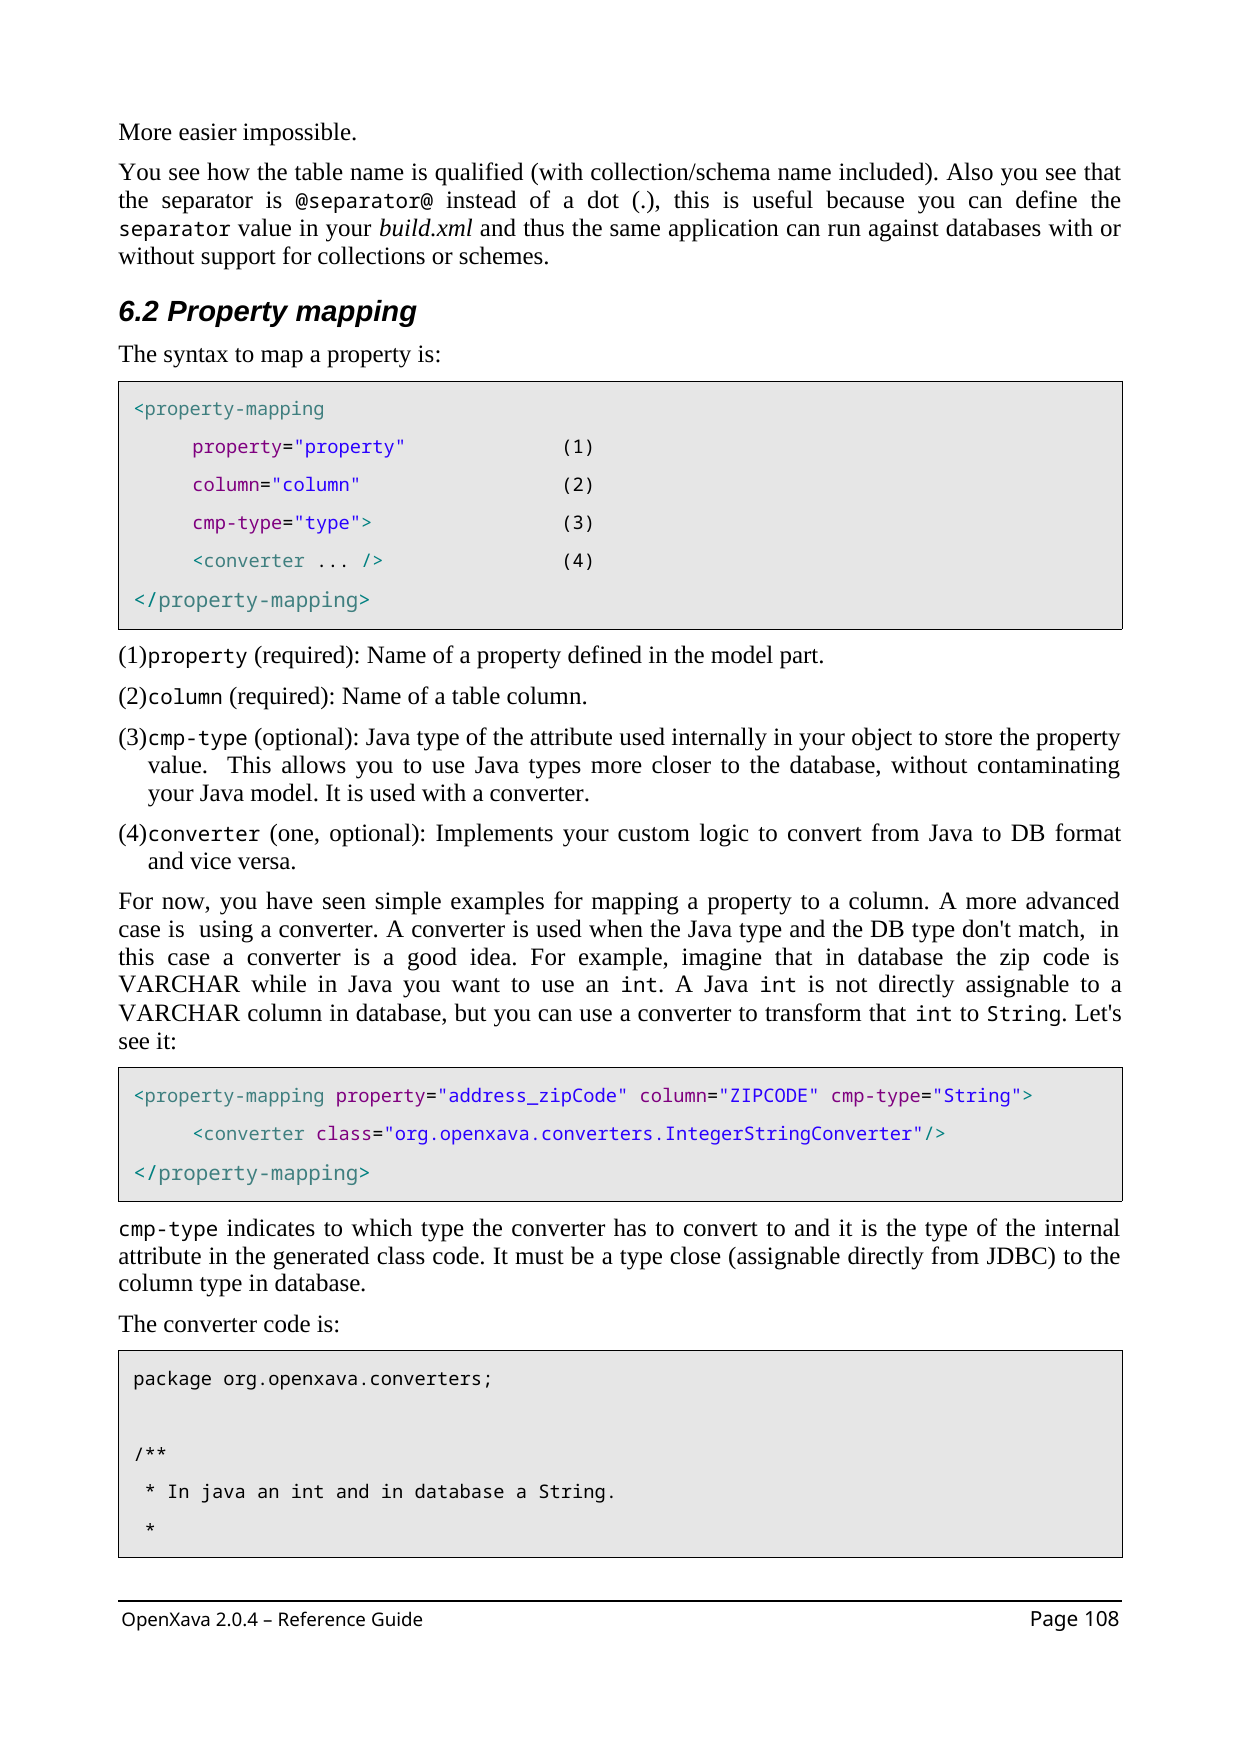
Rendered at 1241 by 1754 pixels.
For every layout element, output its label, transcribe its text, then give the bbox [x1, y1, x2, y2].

text * In java an int and in database a String. [119, 1464, 1122, 1502]
list column (required): Name of a table column. [118, 682, 1122, 710]
subtitle Property mapping [118, 295, 1122, 328]
text cmp-type indicates to which type the converter has to convert to and it is the type of the internal attribute in the generated class code. It must be a type close (assignable directly from JDBC) to the column type in database. [118, 1214, 1122, 1297]
text You see how the table name is qualified (with collection/schema name included). Also you see that the separator is @separator@ instead of a dot (.), this is useful because you can define the separator value in your build.xml and thus the same application can run against databases with or without support for collections or schemes. [118, 158, 1122, 270]
text More easier impossible. [118, 118, 1122, 146]
text The syntax to map a property is: [118, 340, 1122, 368]
text * [119, 1502, 1122, 1557]
text </property-mapping> [119, 1143, 1122, 1201]
list converter (one, optional): Implements your custom logic to convert from Java to DB format and vice versa. [118, 819, 1122, 875]
list property (required): Name of a property defined in the model part. [118, 641, 1122, 669]
text For now, you have seen simple examples for mapping a property to a column. A more advanced case is using a converter. A converter is used when the Java type and the DB type don't match, in this case a converter is a good idea. For example, imagine that in database the zip code is VARCHAR while in Java you want to use an int. A Java int is not directly assignable to a VARCHAR column in database, but you can use a converter to transform that int to String. Let's see it: [118, 887, 1122, 1054]
text <converter ... /> (4) [119, 533, 1122, 571]
text <converter class="org.openxava.converters.IntegerStringConverter"/> [119, 1105, 1122, 1143]
text property="property" (1) [119, 419, 1122, 457]
text </property-mapping> [119, 571, 1122, 629]
list cmp-type (optional): Java type of the attribute used internally in your object to store the property value. This allows you to use Java types more closer to the database, without contaminating your Java model. It is used with a converter. [118, 723, 1122, 806]
text package org.openxava.converters; [119, 1351, 1122, 1388]
text /** [119, 1426, 1122, 1464]
text column="column" (2) [119, 457, 1122, 495]
text <property-mapping property="address_zipCode" column="ZIPCODE" cmp-type="String"> [119, 1068, 1122, 1105]
text The converter code is: [118, 1310, 1122, 1337]
text cmp-type="type"> (3) [119, 495, 1122, 533]
text <property-mapping [119, 382, 1122, 419]
